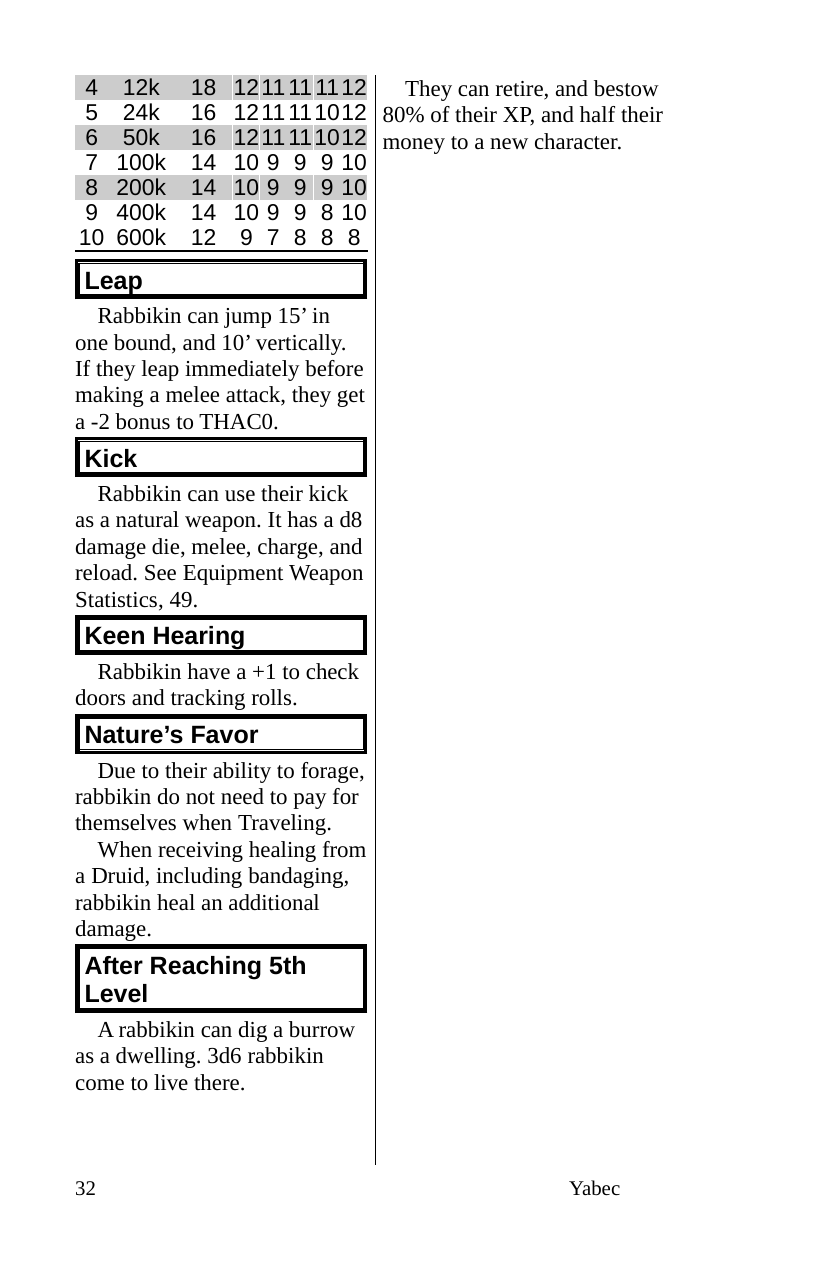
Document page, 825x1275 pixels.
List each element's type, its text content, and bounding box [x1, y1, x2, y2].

text Due to their ability to forage, rabbikin do not need to pay for themselves when Traveling. [75, 757, 367, 836]
table_cell 600k [108, 225, 174, 250]
table_cell 12 [233, 75, 259, 100]
table_cell 9 [286, 150, 313, 175]
table_cell 9 [314, 175, 340, 200]
table_cell 10 [233, 200, 259, 225]
text They can retire, and bestow 80% of their XP, and half their money to a new character. [382, 75, 675, 154]
subtitle Nature’s Favor [80, 719, 363, 749]
table_cell 16 [174, 100, 232, 125]
table_cell 11 [260, 75, 286, 100]
table_cell 12 [340, 75, 367, 100]
table_cell 10 [340, 200, 367, 225]
table_cell 12 [174, 225, 232, 250]
table_cell 8 [75, 175, 108, 200]
text When receiving healing from a Druid, including bandaging, rabbikin heal an additional damage. [75, 836, 367, 941]
table_cell 11 [260, 100, 286, 125]
table_cell 11 [260, 125, 286, 150]
table_cell 8 [314, 200, 340, 225]
table_cell 9 [260, 200, 286, 225]
text A rabbikin can dig a burrow as a dwelling. 3d6 rabbikin come to live there. [75, 1016, 367, 1095]
table_cell 8 [286, 225, 313, 250]
table_cell 11 [286, 125, 313, 150]
table_cell 10 [340, 150, 367, 175]
table_cell 9 [286, 200, 313, 225]
table_cell 14 [174, 150, 232, 175]
table_cell 10 [340, 175, 367, 200]
table_cell 12 [233, 100, 259, 125]
table_cell 7 [260, 225, 286, 250]
table_cell 16 [174, 125, 232, 150]
text Rabbikin have a +1 to check doors and tracking rolls. [75, 658, 367, 711]
table_cell 100k [108, 150, 174, 175]
table_cell 8 [340, 225, 367, 250]
table_cell 10 [314, 100, 340, 125]
table_cell 6 [75, 125, 108, 150]
subtitle Leap [80, 264, 363, 294]
text Rabbikin can use their kick as a natural weapon. It has a d8 damage die, melee, charge, and reload. See Equipment Weapon Statistics, 9. [75, 480, 367, 612]
table_cell 11 [314, 75, 340, 100]
table_cell 8 [314, 225, 340, 250]
table_cell 10 [233, 150, 259, 175]
subtitle Kick [80, 442, 363, 472]
subtitle After reaching 5th level [80, 949, 363, 1008]
table_cell 9 [260, 150, 286, 175]
table_cell 9 [314, 150, 340, 175]
table_cell 7 [75, 150, 108, 175]
table_cell 14 [174, 175, 232, 200]
table_cell 12 [233, 125, 259, 150]
table_cell 18 [174, 75, 232, 100]
table_cell 9 [75, 200, 108, 225]
table_cell 200k [108, 175, 174, 200]
table_cell 5 [75, 100, 108, 125]
table_cell 50k [108, 125, 174, 150]
table_cell 11 [286, 75, 313, 100]
table_cell 12 [340, 125, 367, 150]
table_cell 12k [108, 75, 174, 100]
table_cell 9 [260, 175, 286, 200]
table_cell 4 [75, 75, 108, 100]
table_cell 400k [108, 200, 174, 225]
table_cell 11 [286, 100, 313, 125]
table_cell 14 [174, 200, 232, 225]
table_cell 10 [314, 125, 340, 150]
text Rabbikin can jump 15’ in one bound, and 10’ vertically. If they leap immediately before making a melee attack, they get a -2 bonus to THAC0. [75, 302, 367, 434]
table_cell 24k [108, 100, 174, 125]
table_cell 12 [340, 100, 367, 125]
table_cell 9 [286, 175, 313, 200]
table_cell 10 [233, 175, 259, 200]
table_cell 10 [75, 225, 108, 250]
subtitle Keen Hearing [80, 620, 363, 650]
table_cell 9 [233, 225, 259, 250]
